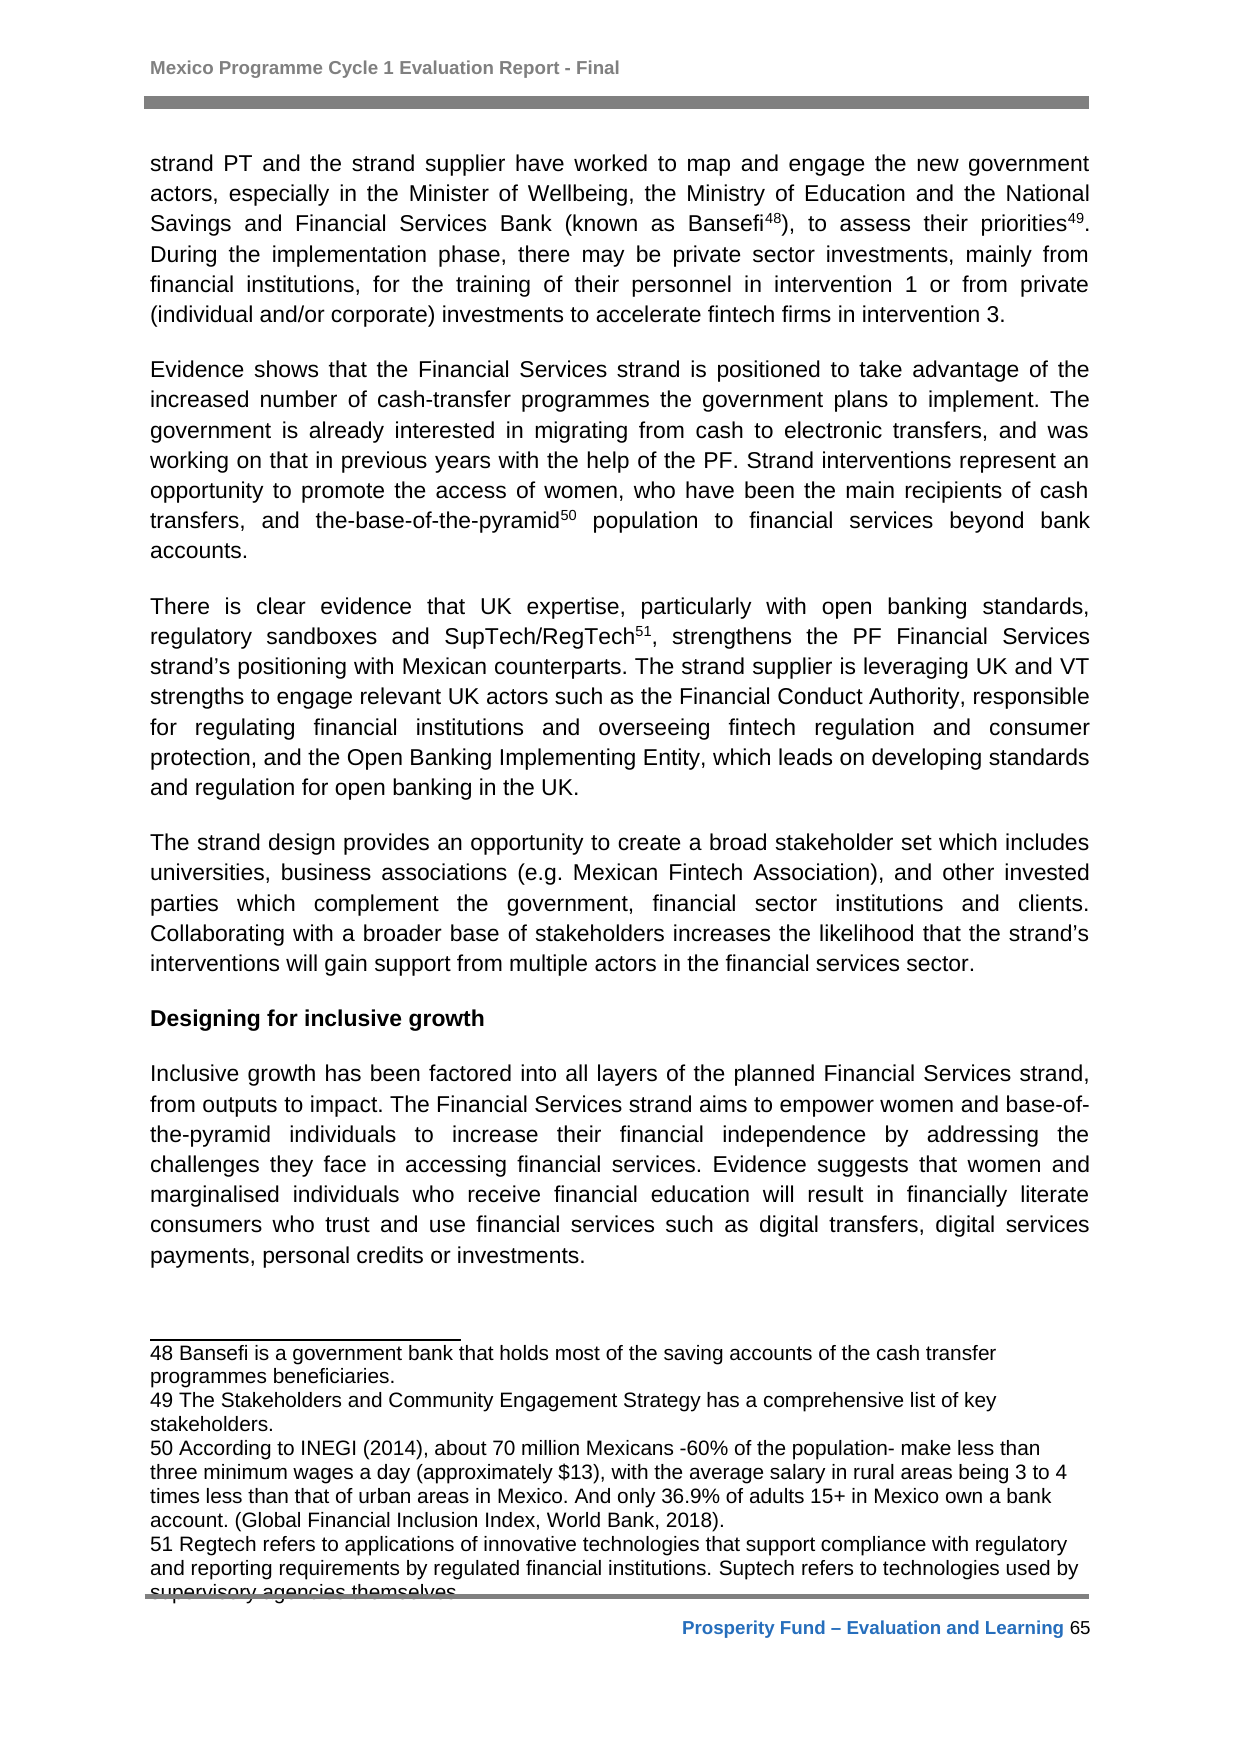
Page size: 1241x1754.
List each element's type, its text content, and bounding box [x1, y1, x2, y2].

text The Stakeholders and Community Engagement Strategy has a comprehensive list of key stakeholders. [150, 1388, 1090, 1436]
text Inclusive growth has been factored into all layers of the planned Financial Services strand, from outputs to impact. The Financial Services strand aims to empower women and base-of-the-pyramid individuals to increase their financial independence by addressing the challenges they face in accessing financial services. Evidence suggests that women and marginalised individuals who receive financial education will result in financially literate consumers who trust and use financial services such as digital transfers, digital services payments, personal credits or investments. [150, 1060, 1090, 1268]
text The strand design provides an opportunity to create a broad stakeholder set which includes universities, business associations (e.g. Mexican Fintech Association), and other invested parties which complement the government, financial sector institutions and clients. Collaborating with a broader base of stakeholders increases the likelihood that the strand’s interventions will gain support from multiple actors in the financial services sector. [150, 829, 1090, 976]
text strand PT and the strand supplier have worked to map and engage the new government actors, especially in the Minister of Wellbeing, the Ministry of Education and the National Savings and Financial Services Bank (known as Bansefi), to assess their priorities. During the implementation phase, there may be private sector investments, mainly from financial institutions, for the training of their personnel in intervention 1 or from private (individual and/or corporate) investments to accelerate fintech firms in intervention 3. [150, 150, 1090, 327]
text There is clear evidence that UK expertise, particularly with open banking standards, regulatory sandboxes and SupTech/RegTech, strengthens the PF Financial Services strand’s positioning with Mexican counterparts. The strand supplier is leveraging UK and VT strengths to engage relevant UK actors such as the Financial Conduct Authority, responsible for regulating financial institutions and overseeing fintech regulation and consumer protection, and the Open Banking Implementing Entity, which leads on developing standards and regulation for open banking in the UK. [150, 593, 1090, 800]
text Designing for inclusive growth [150, 1005, 1090, 1032]
text Bansefi is a government bank that holds most of the saving accounts of the cash transfer programmes beneficiaries. [150, 1340, 1090, 1388]
text Evidence shows that the Financial Services strand is positioned to take advantage of the increased number of cash-transfer programmes the government plans to implement. The government is already interested in migrating from cash to electronic transfers, and was working on that in previous years with the help of the PF. Strand interventions represent an opportunity to promote the access of women, who have been the main recipients of cash transfers, and the-base-of-the-pyramid population to financial services beyond bank accounts. [150, 356, 1090, 564]
text According to INEGI (2014), about 70 million Mexicans -60% of the population- make less than three minimum wages a day (approximately $13), with the average salary in rural areas being 3 to 4 times less than that of urban areas in Mexico. And only 36.9% of adults 15+ in Mexico own a bank account. (Global Financial Inclusion Index, World Bank, 2018). [150, 1436, 1090, 1532]
text Regtech refers to applications of innovative technologies that support compliance with regulatory and reporting requirements by regulated financial institutions. Suptech refers to technologies used by supervisory agencies themselves. [150, 1532, 1090, 1604]
